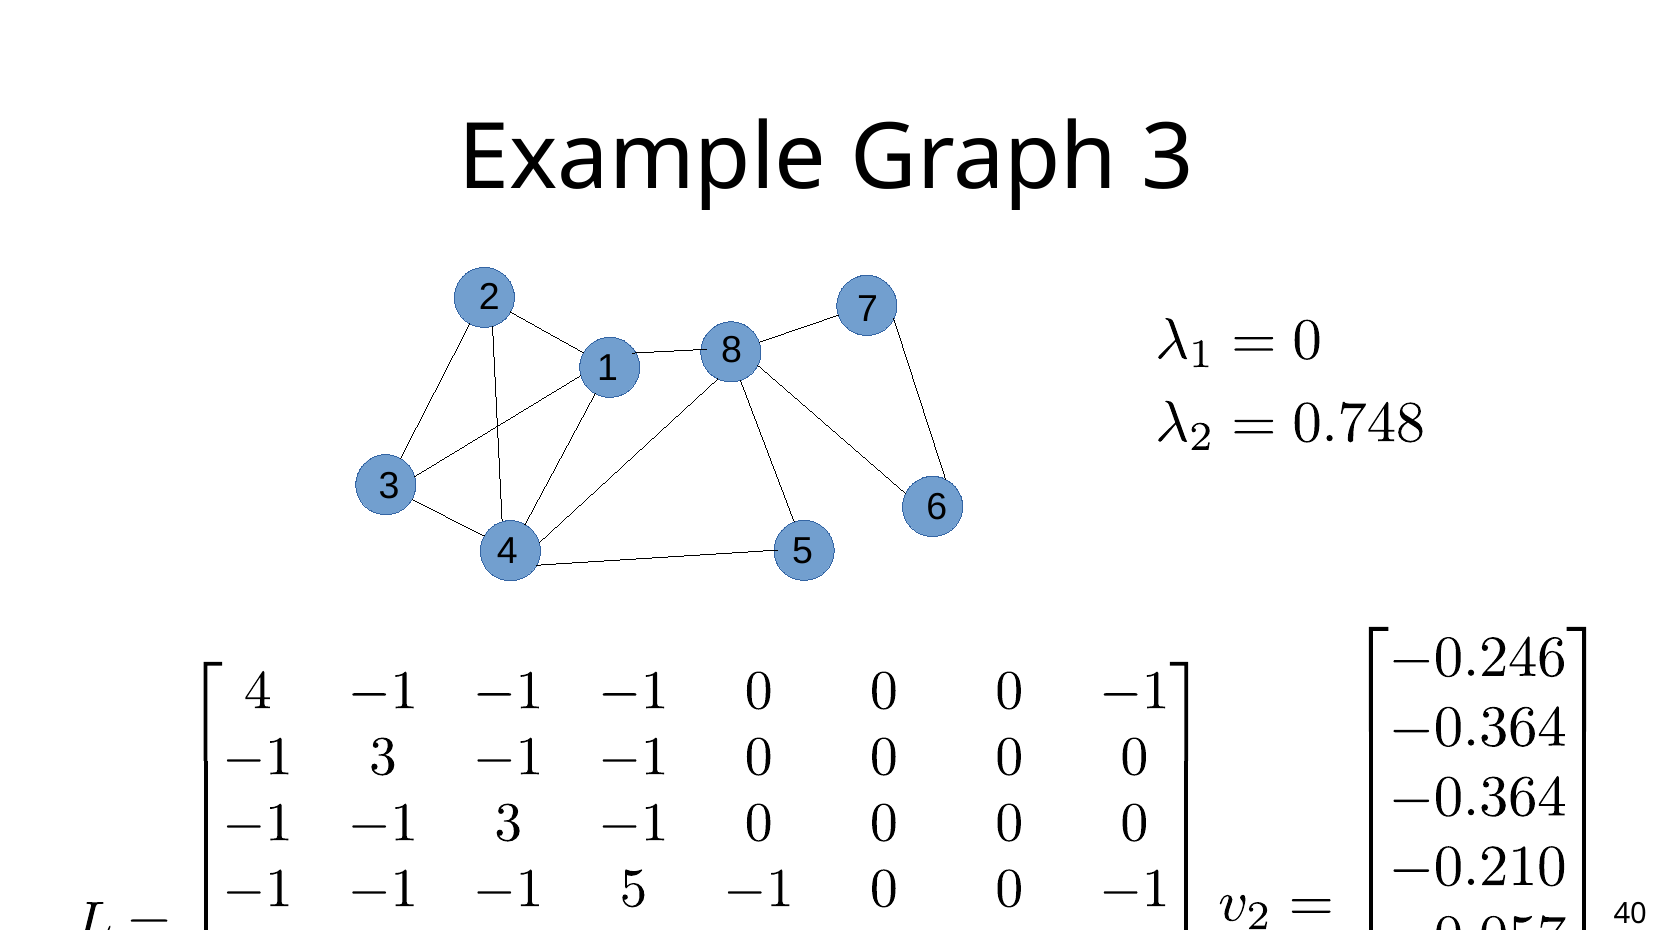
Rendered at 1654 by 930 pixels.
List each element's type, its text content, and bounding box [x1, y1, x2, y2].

text_box [533, 530, 541, 571]
text_box 8 [706, 320, 757, 378]
text_box 5 [777, 521, 828, 579]
text_box [75, 661, 1207, 930]
text_box 2 [464, 267, 515, 325]
text_box 6 [911, 477, 962, 535]
text_box [454, 275, 464, 320]
text_box [893, 290, 897, 319]
text_box 7 [842, 279, 893, 337]
text_box [836, 288, 842, 323]
text_box [700, 350, 706, 369]
text_box [718, 378, 746, 382]
text_box [1155, 400, 1426, 450]
text_box [1155, 318, 1322, 368]
text_box [828, 532, 835, 569]
text_box [701, 335, 706, 349]
text_box [355, 465, 363, 505]
title Example Graph 3 [82, 49, 1571, 257]
text_box [852, 275, 882, 279]
text_box [1218, 626, 1606, 930]
text_box 3 [363, 456, 415, 514]
text_box [633, 348, 640, 387]
text_box 4 [482, 521, 533, 579]
text_box 1 [582, 338, 633, 396]
text_box [757, 337, 761, 365]
text_box [902, 485, 911, 528]
